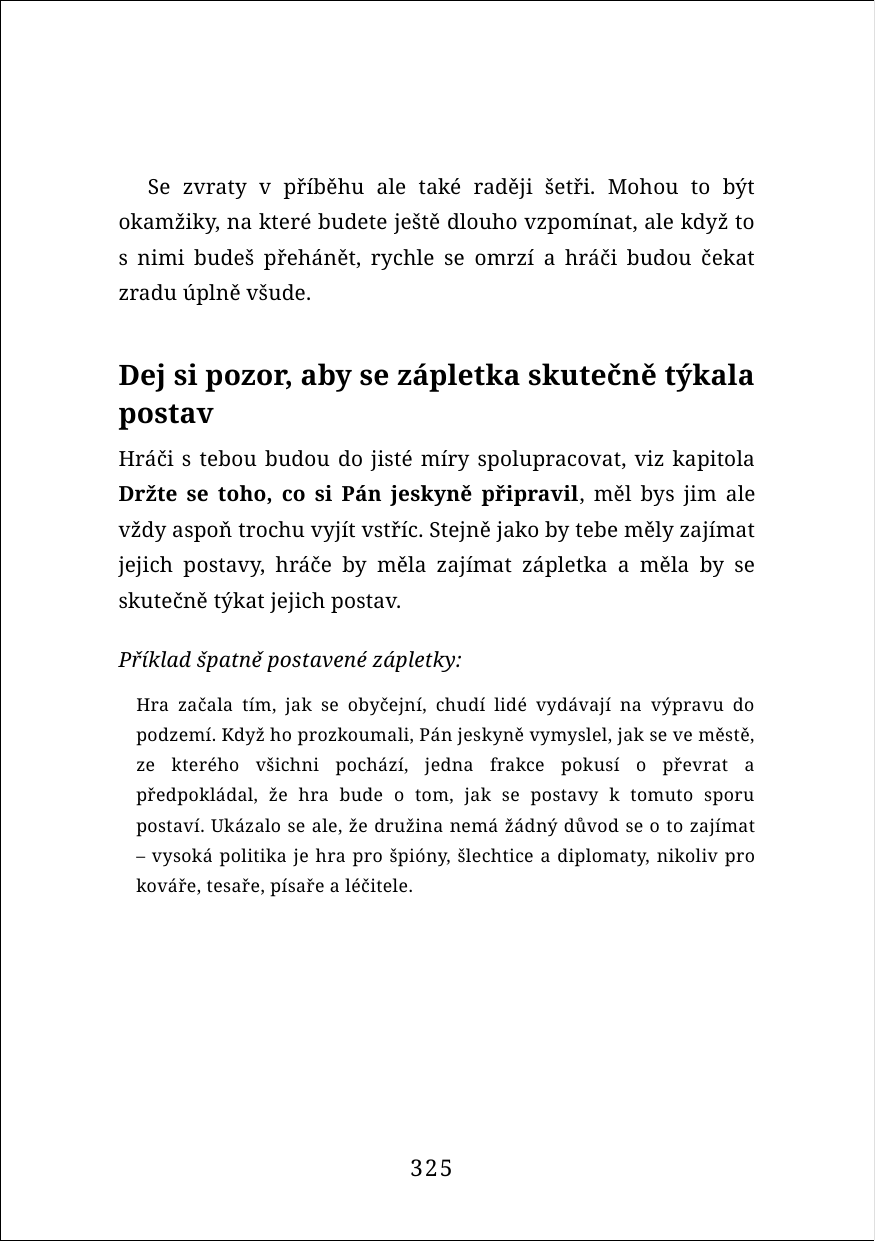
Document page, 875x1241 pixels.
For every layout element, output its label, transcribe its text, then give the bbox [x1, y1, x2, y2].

text Příklad špatně postavené zápletky: [118, 645, 756, 673]
text Hra začala tím, jak se obyčejní, chudí lidé vydávají na výpravu do podzemí. Když ho prozkoumali, Pán jeskyně vymyslel, jak se ve městě, ze kterého všichni pochází, jedna frakce pokusí o převrat a předpokládal, že hra bude o tom, jak se postavy k tomuto sporu postaví. Ukázalo se ale, že družina nemá žádný důvod se o to zajímat – vysoká politika je hra pro špióny, šlechtice a diplomaty, nikoliv pro kováře, tesaře, písaře a léčitele. [136, 692, 756, 898]
text Se zvraty v příběhu ale také raději šetři. Mohou to být okamžiky, na které budete ještě dlouho vzpomínat, ale když to s nimi budeš přehánět, rychle se omrzí a hráči budou čekat zradu úplně všude. [118, 172, 756, 307]
subtitle Dej si pozor, aby se zápletka skutečně týkala postav [118, 355, 756, 432]
text Hráči s tebou budou do jisté míry spolupracovat, viz kapitola Držte se toho, co si Pán jeskyně připravil, měl bys jim ale vždy aspoň trochu vyjít vstříc. Stejně jako by tebe měly zajímat jejich postavy, hráče by měla zajímat zápletka a měla by se skutečně týkat jejich postav. [118, 444, 756, 614]
